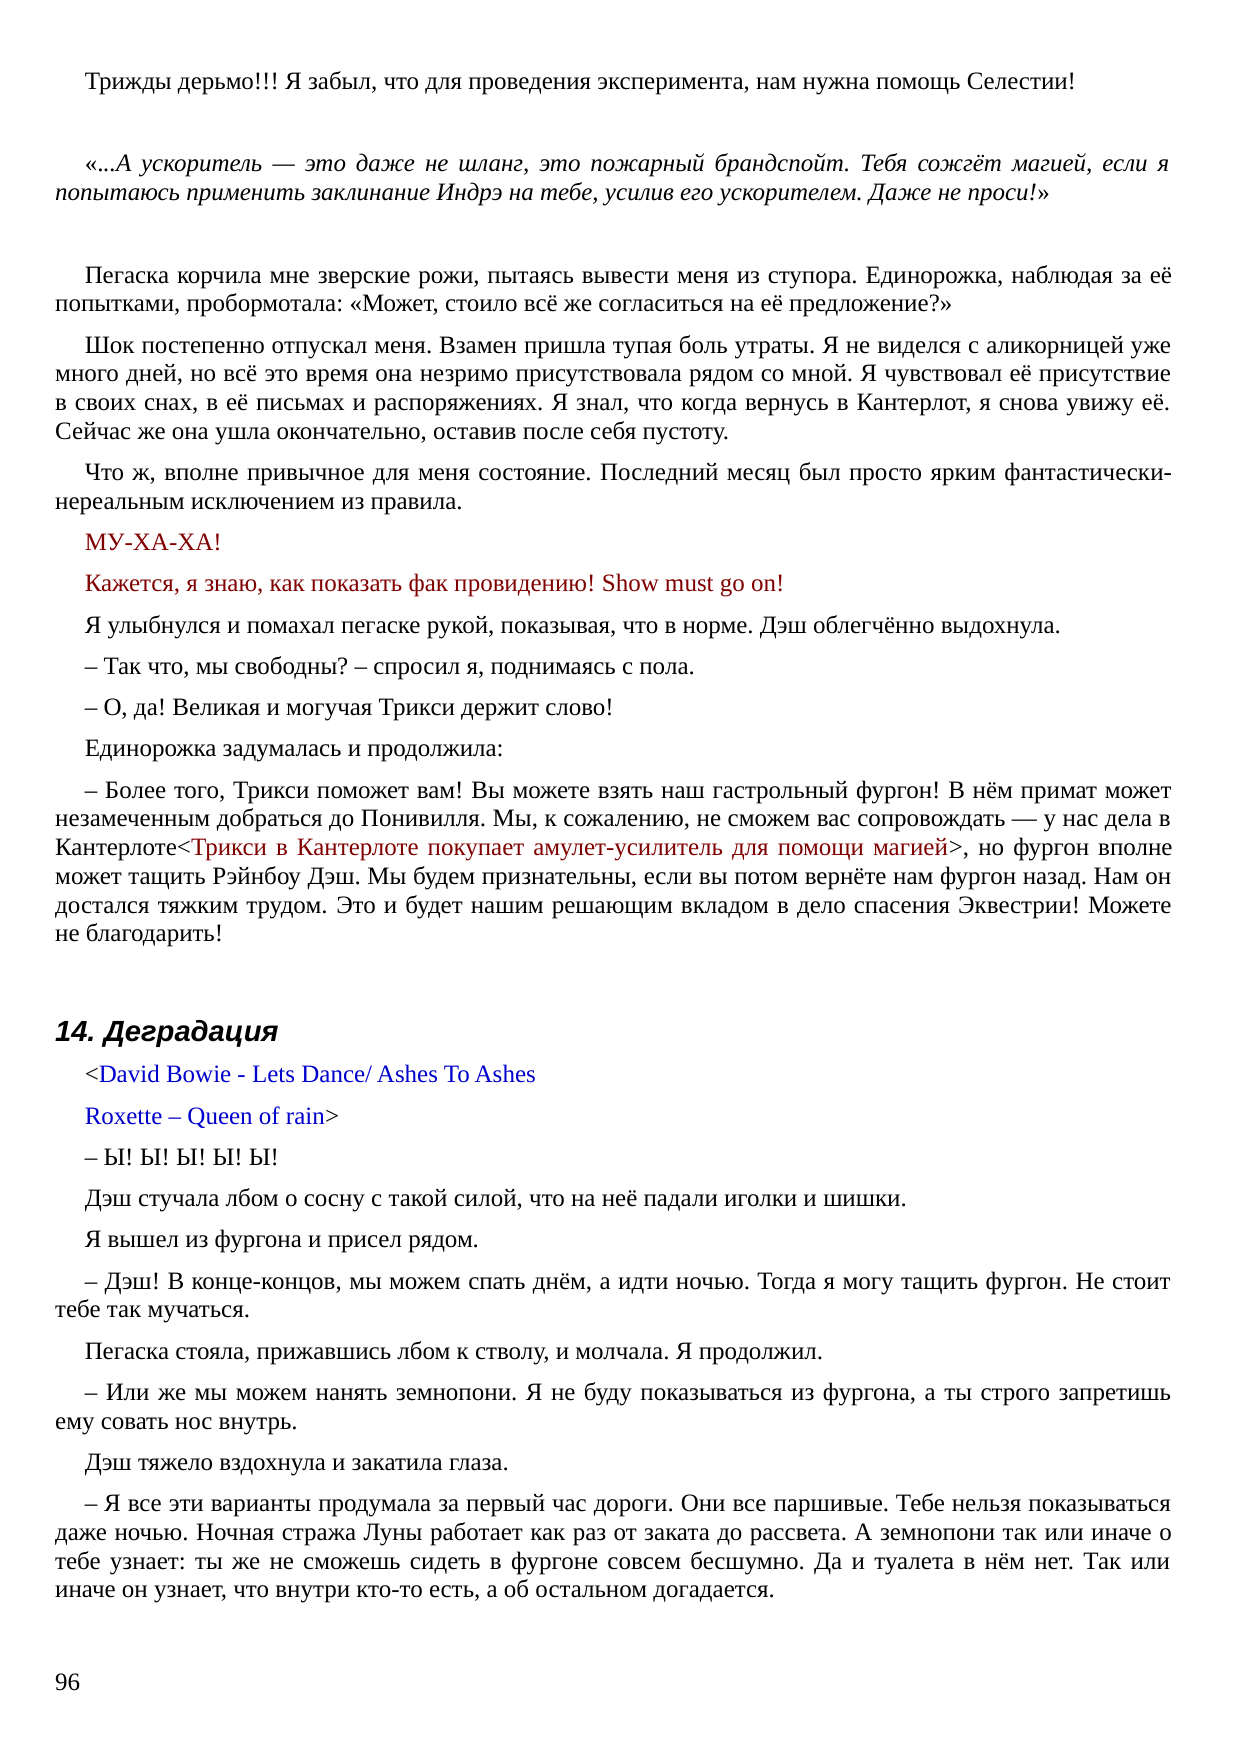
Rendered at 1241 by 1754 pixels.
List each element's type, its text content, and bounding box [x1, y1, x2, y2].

text – Более того, Трикси поможет вам! Вы можете взять наш гастрольный фургон! В нём примат может незамеченным добраться до Понивилля. Мы, к сожалению, не сможем вас сопровождать — у нас дела в Кантерлоте<Трикси в Кантерлоте покупает амулет-усилитель для помощи магией>, но фургон вполне может тащить Рэйнбоу Дэш. Мы будем признательны, если вы потом вернёте нам фургон назад. Нам он достался тяжким трудом. Это и будет нашим решающим вкладом в дело спасения Эквестрии! Можете не благодарить! [55, 775, 1173, 947]
text – Ы! Ы! Ы! Ы! Ы! [55, 1142, 1173, 1171]
text МУ-ХА-ХА! [55, 527, 1173, 556]
text Что ж, вполне привычное для меня состояние. Последний месяц был просто ярким фантастически-нереальным исключением из правила. [55, 457, 1173, 515]
text – Или же мы можем нанять земнопони. Я не буду показываться из фургона, а ты строго запретишь ему совать нос внутрь. [55, 1377, 1173, 1434]
text Шок постепенно отпускал меня. Взамен пришла тупая боль утраты. Я не виделся с аликорницей уже много дней, но всё это время она незримо присутствовала рядом со мной. Я чувствовал её присутствие в своих снах, в её письмах и распоряжениях. Я знал, что когда вернусь в Кантерлот, я снова увижу её. Сейчас же она ушла окончательно, оставив после себя пустоту. [55, 330, 1173, 445]
text Дэш тяжело вздохнула и закатила глаза. [55, 1447, 1173, 1476]
text Я вышел из фургона и присел рядом. [55, 1224, 1173, 1253]
text Единорожка задумалась и продолжила: [55, 733, 1173, 762]
text – Дэш! В конце-концов, мы можем спать днём, а идти ночью. Тогда я могу тащить фургон. Не стоит тебе так мучаться. [55, 1266, 1173, 1323]
text «...А ускоритель — это даже не шланг, это пожарный брандспойт. Тебя сожгёт магией, если я попытаюсь применить заклинание Индрэ на тебе, усилив его ускорителем. Даже не проси!» [55, 148, 1173, 206]
subtitle 14. Деградация [55, 1013, 1173, 1047]
text Roxette – Queen of rain> [55, 1101, 1173, 1129]
text Дэш стучала лбом о сосну с такой силой, что на неё падали иголки и шишки. [55, 1183, 1173, 1212]
text – Так что, мы свободны? – спросил я, поднимаясь с пола. [55, 651, 1173, 680]
text Пегаска корчила мне зверские рожи, пытаясь вывести меня из ступора. Единорожка, наблюдая за её попытками, пробормотала: «Может, стоило всё же согласиться на её предложение?» [55, 260, 1173, 317]
text Кажется, я знаю, как показать фак провидению! Show must go on! [55, 568, 1173, 597]
text – О, да! Великая и могучая Трикси держит слово! [55, 692, 1173, 721]
text – Я все эти варианты продумала за первый час дороги. Они все паршивые. Тебе нельзя показываться даже ночью. Ночная стража Луны работает как раз от заката до рассвета. А земнопони так или иначе о тебе узнает: ты же не сможешь сидеть в фургоне совсем бесшумно. Да и туалета в нём нет. Так или иначе он узнает, что внутри кто-то есть, а об остальном догадается. [55, 1488, 1173, 1603]
text Пегаска стояла, прижавшись лбом к стволу, и молчала. Я продолжил. [55, 1336, 1173, 1364]
text Трижды дерьмо!!! Я забыл, что для проведения эксперимента, нам нужна помощь Селестии! [55, 66, 1173, 95]
text <David Bowie - Lets Dance/ Ashes To Ashes [55, 1059, 1173, 1088]
text Я улыбнулся и помахал пегаске рукой, показывая, что в норме. Дэш облегчённо выдохнула. [55, 610, 1173, 638]
